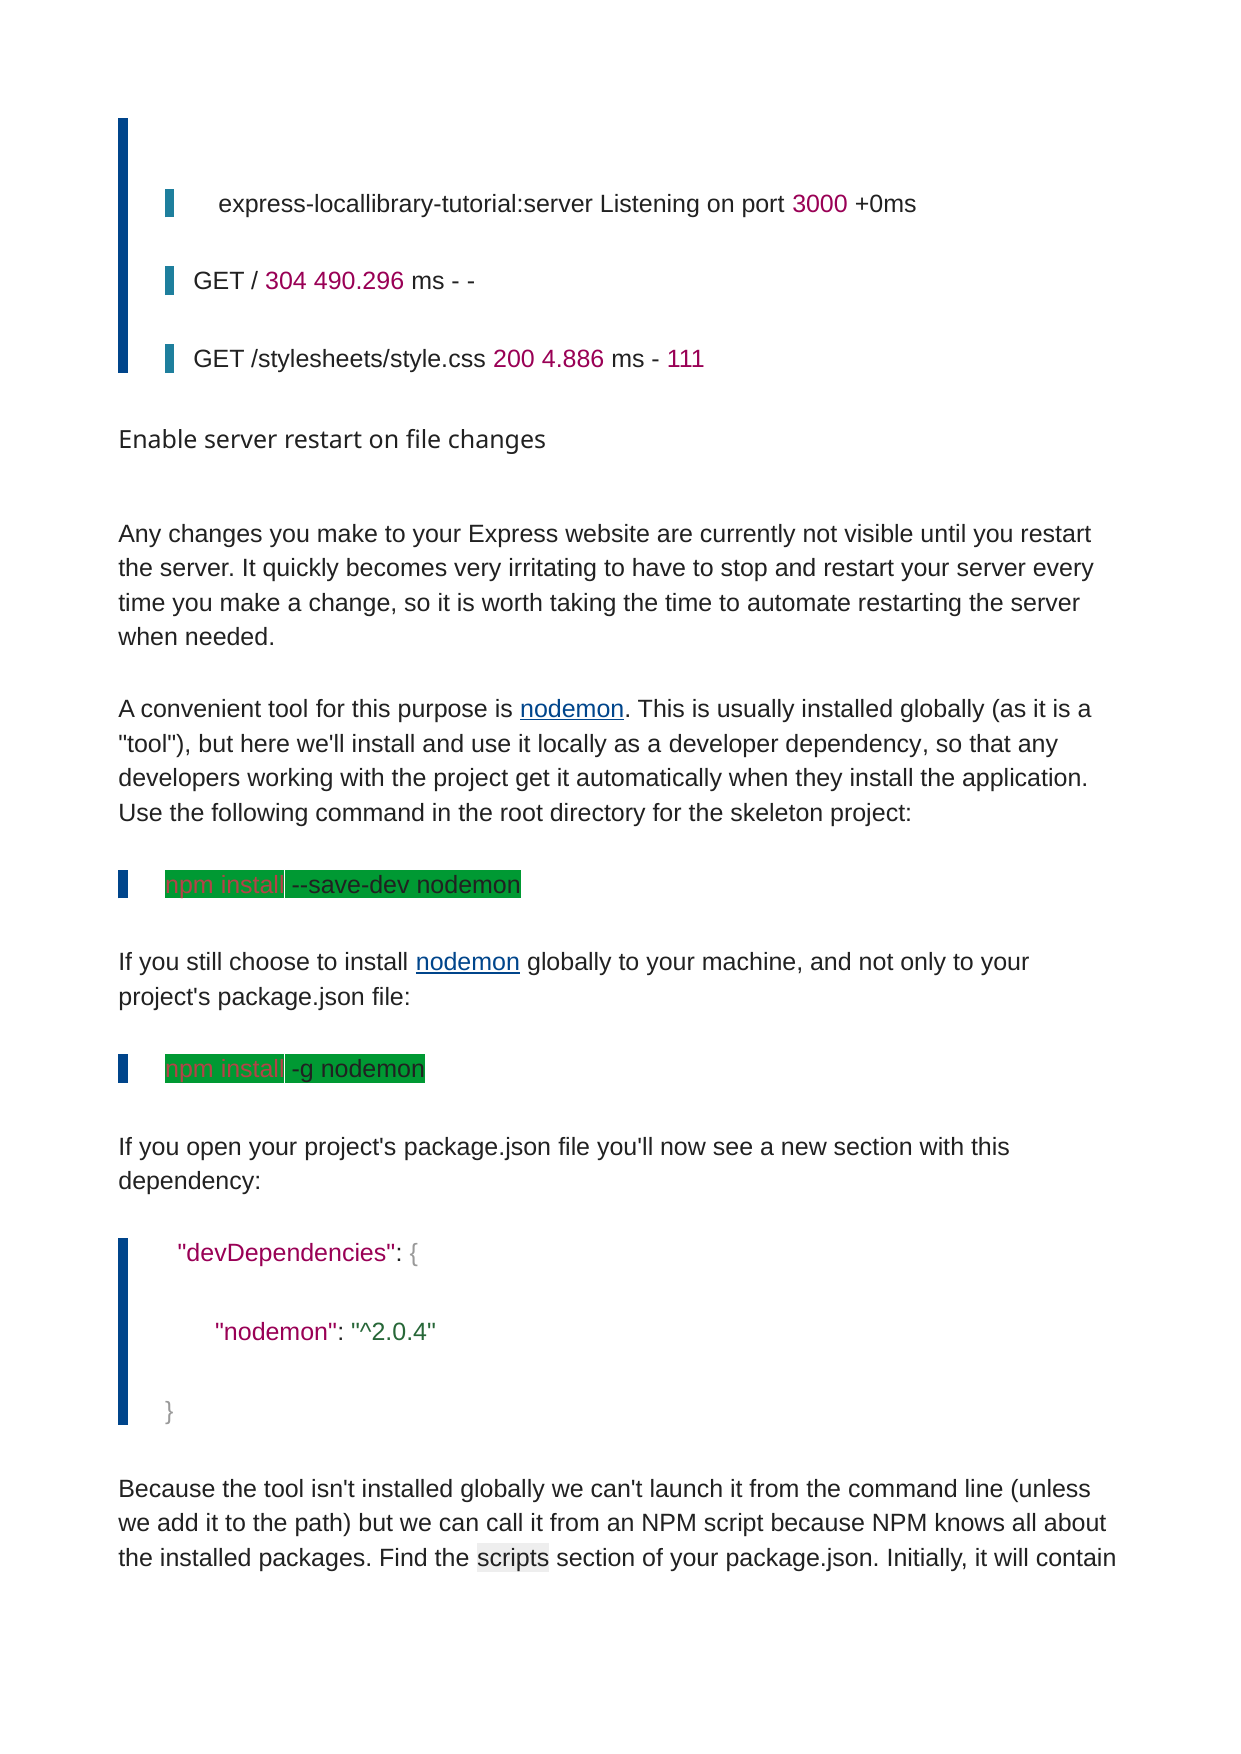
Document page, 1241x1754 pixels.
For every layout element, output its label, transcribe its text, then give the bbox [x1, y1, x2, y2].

text express-locallibrary-tutorial:server Listening on port 3000 +0ms [174, 189, 1122, 217]
text If you open your project's package.json file you'll now see a new section with this dependency: [118, 1132, 1122, 1195]
text [128, 266, 165, 295]
subtitle Enable server restart on file changes [118, 422, 1122, 456]
text If you still choose to install nodemon globally to your machine, and not only to your project's package.json file: [118, 947, 1122, 1011]
text "nodemon": "^2.0.4" [128, 1317, 1122, 1347]
text npm install -g nodemon [128, 1054, 1122, 1083]
text A convenient tool for this purpose is nodemon. This is usually installed globally (as it is a "tool"), but here we'll install and use it locally as a developer dependency, so that any developers working with the project get it automatically when they install the application. Use the following command in the root directory for the skeleton project: [118, 694, 1122, 826]
text [128, 344, 165, 373]
text } [128, 1396, 1122, 1425]
text npm install --save-dev nodemon [128, 870, 1122, 898]
text "devDependencies": { [128, 1238, 1122, 1268]
text Any changes you make to your Express website are currently not visible until you restart the server. It quickly becomes very irritating to have to stop and restart your server every time you make a change, so it is worth taking the time to automate restarting the server when needed. [118, 519, 1122, 651]
text GET / 304 490.296 ms - - [174, 266, 1122, 295]
text GET /stylesheets/style.css 200 4.886 ms - 111 [174, 344, 1122, 373]
text Because the tool isn't installed globally we can't launch it from the command line (unless we add it to the path) but we can call it from an NPM script because NPM knows all about the installed packages. Find the scripts section of your package.json. Initially, it will contain [118, 1474, 1122, 1572]
